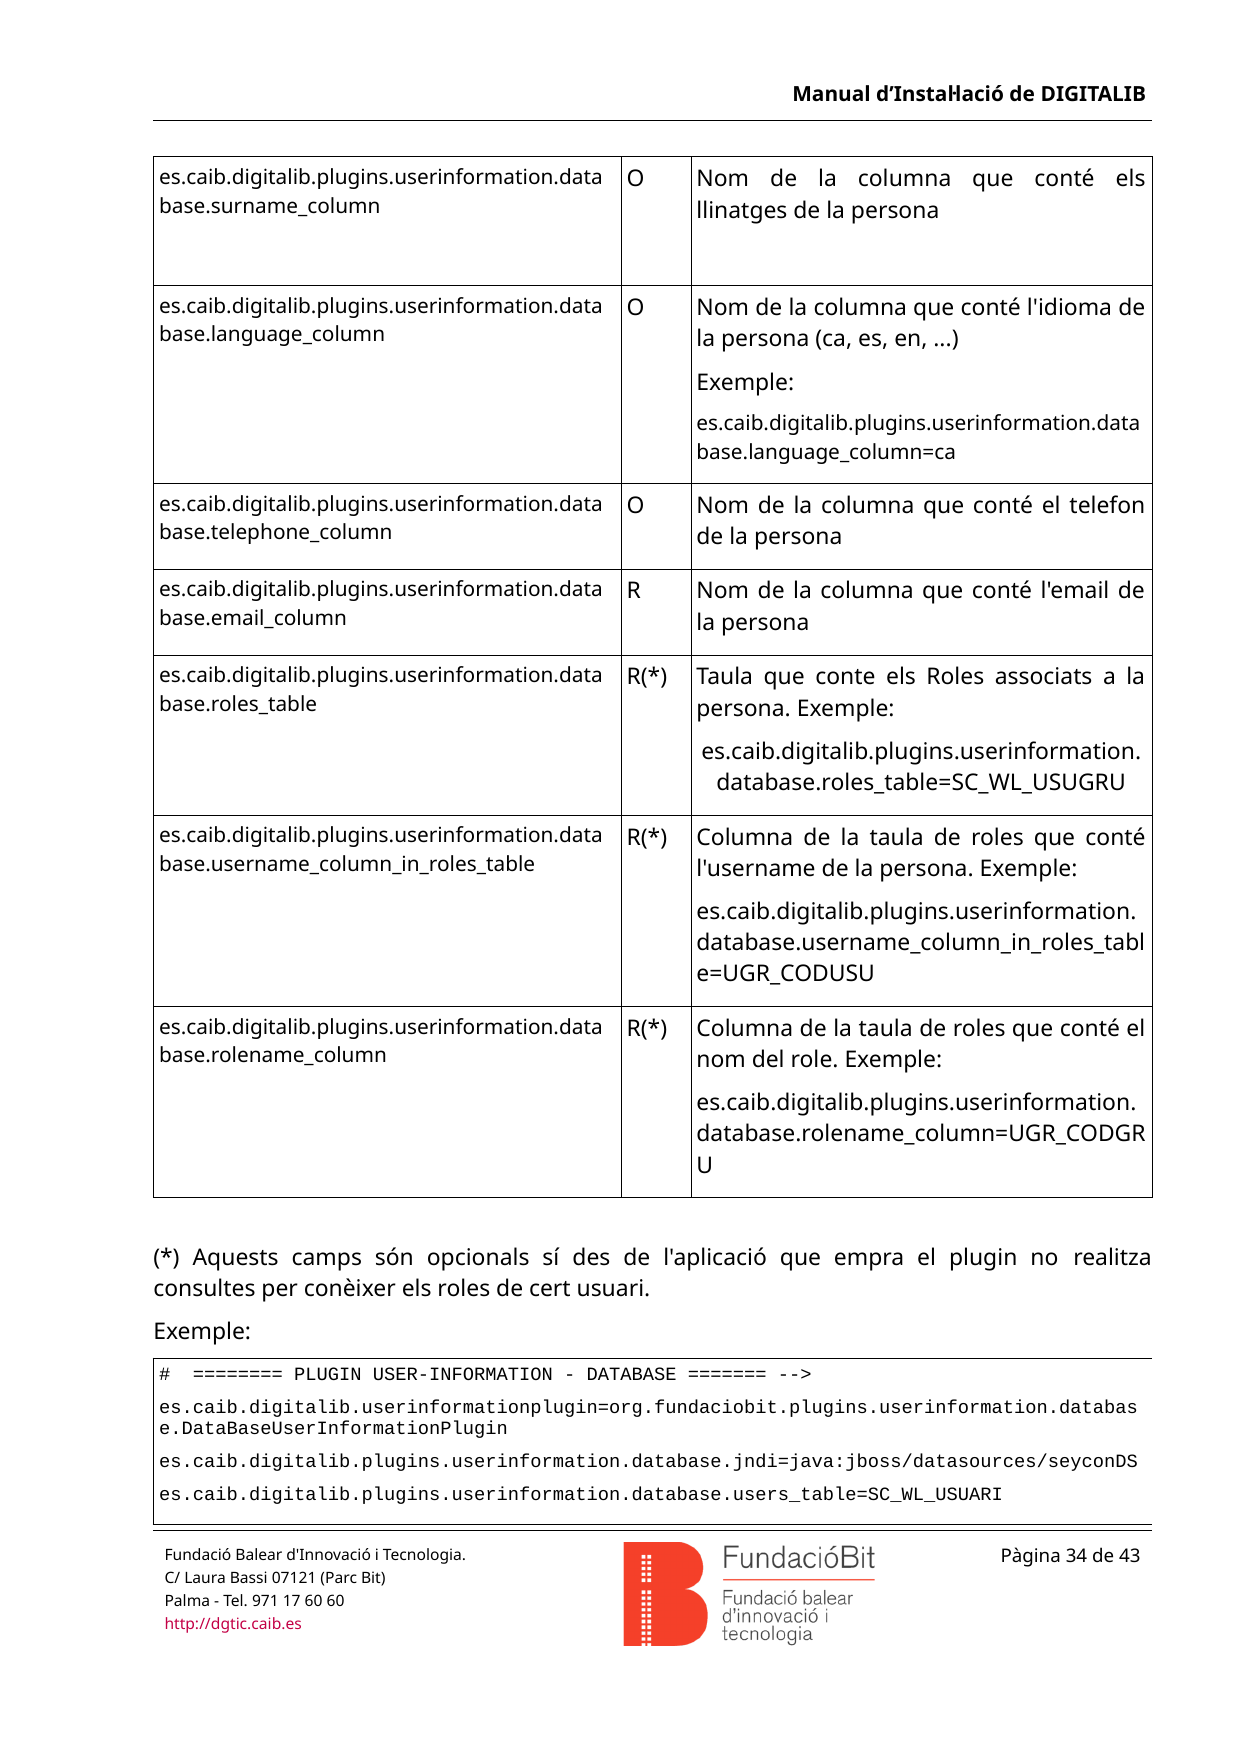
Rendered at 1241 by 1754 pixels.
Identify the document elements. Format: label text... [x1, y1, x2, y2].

table_cell Columna de la taula de roles que conté l'username de la persona. Exemple: es.caib.digitalib.plugins.userinformation.database.username_column_in_roles_table=UGR_CODUSU [692, 816, 1152, 1006]
table_cell R(*) [622, 656, 691, 814]
table_cell R [622, 570, 691, 654]
table_cell es.caib.digitalib.plugins.userinformation.database.language_column [154, 286, 621, 483]
table_header # ======== PLUGIN USER-INFORMATION - DATABASE ======= --> es.caib.digitalib.userinformationplugin=org.fundaciobit.plugins.userinformation.database.DataBaseUserInformationPlugin es.caib.digitalib.plugins.userinformation.database.jndi=java:jboss/datasources/seyconDS es.caib.digitalib.plugins.userinformation.database.users_table=SC_WL_USUARI [154, 1359, 1152, 1523]
table_cell R(*) [622, 816, 691, 1006]
table_cell Taula que conte els Roles associats a la persona. Exemple: es.caib.digitalib.plugins.userinformation.database.roles_table=SC_WL_USUGRU [692, 656, 1152, 814]
table_cell es.caib.digitalib.plugins.userinformation.database.surname_column [154, 157, 621, 285]
table_cell Nom de la columna que conté els llinatges de la persona [692, 157, 1152, 285]
text (*) Aquests camps són opcionals sí des de l'aplicació que empra el plugin no realitza consultes per conèixer els roles de cert usuari. [153, 1240, 1152, 1303]
table_cell Nom de la columna que conté l'idioma de la persona (ca, es, en, ...) Exemple: es.caib.digitalib.plugins.userinformation.database.language_column=ca [692, 286, 1152, 483]
table_cell es.caib.digitalib.plugins.userinformation.database.email_column [154, 570, 621, 654]
table_cell es.caib.digitalib.plugins.userinformation.database.telephone_column [154, 484, 621, 569]
text Exemple: [153, 1315, 1152, 1346]
table_cell O [622, 157, 691, 285]
table_cell Columna de la taula de roles que conté el nom del role. Exemple: es.caib.digitalib.plugins.userinformation.database.rolename_column=UGR_CODGRU [692, 1007, 1152, 1197]
table_cell Nom de la columna que conté l'email de la persona [692, 570, 1152, 654]
table_cell Nom de la columna que conté el telefon de la persona [692, 484, 1152, 569]
table_cell es.caib.digitalib.plugins.userinformation.database.roles_table [154, 656, 621, 814]
table_cell es.caib.digitalib.plugins.userinformation.database.rolename_column [154, 1007, 621, 1197]
picture [623, 1542, 875, 1646]
table_cell O [622, 286, 691, 483]
table_cell R(*) [622, 1007, 691, 1197]
table_cell O [622, 484, 691, 569]
table_cell es.caib.digitalib.plugins.userinformation.database.username_column_in_roles_table [154, 816, 621, 1006]
